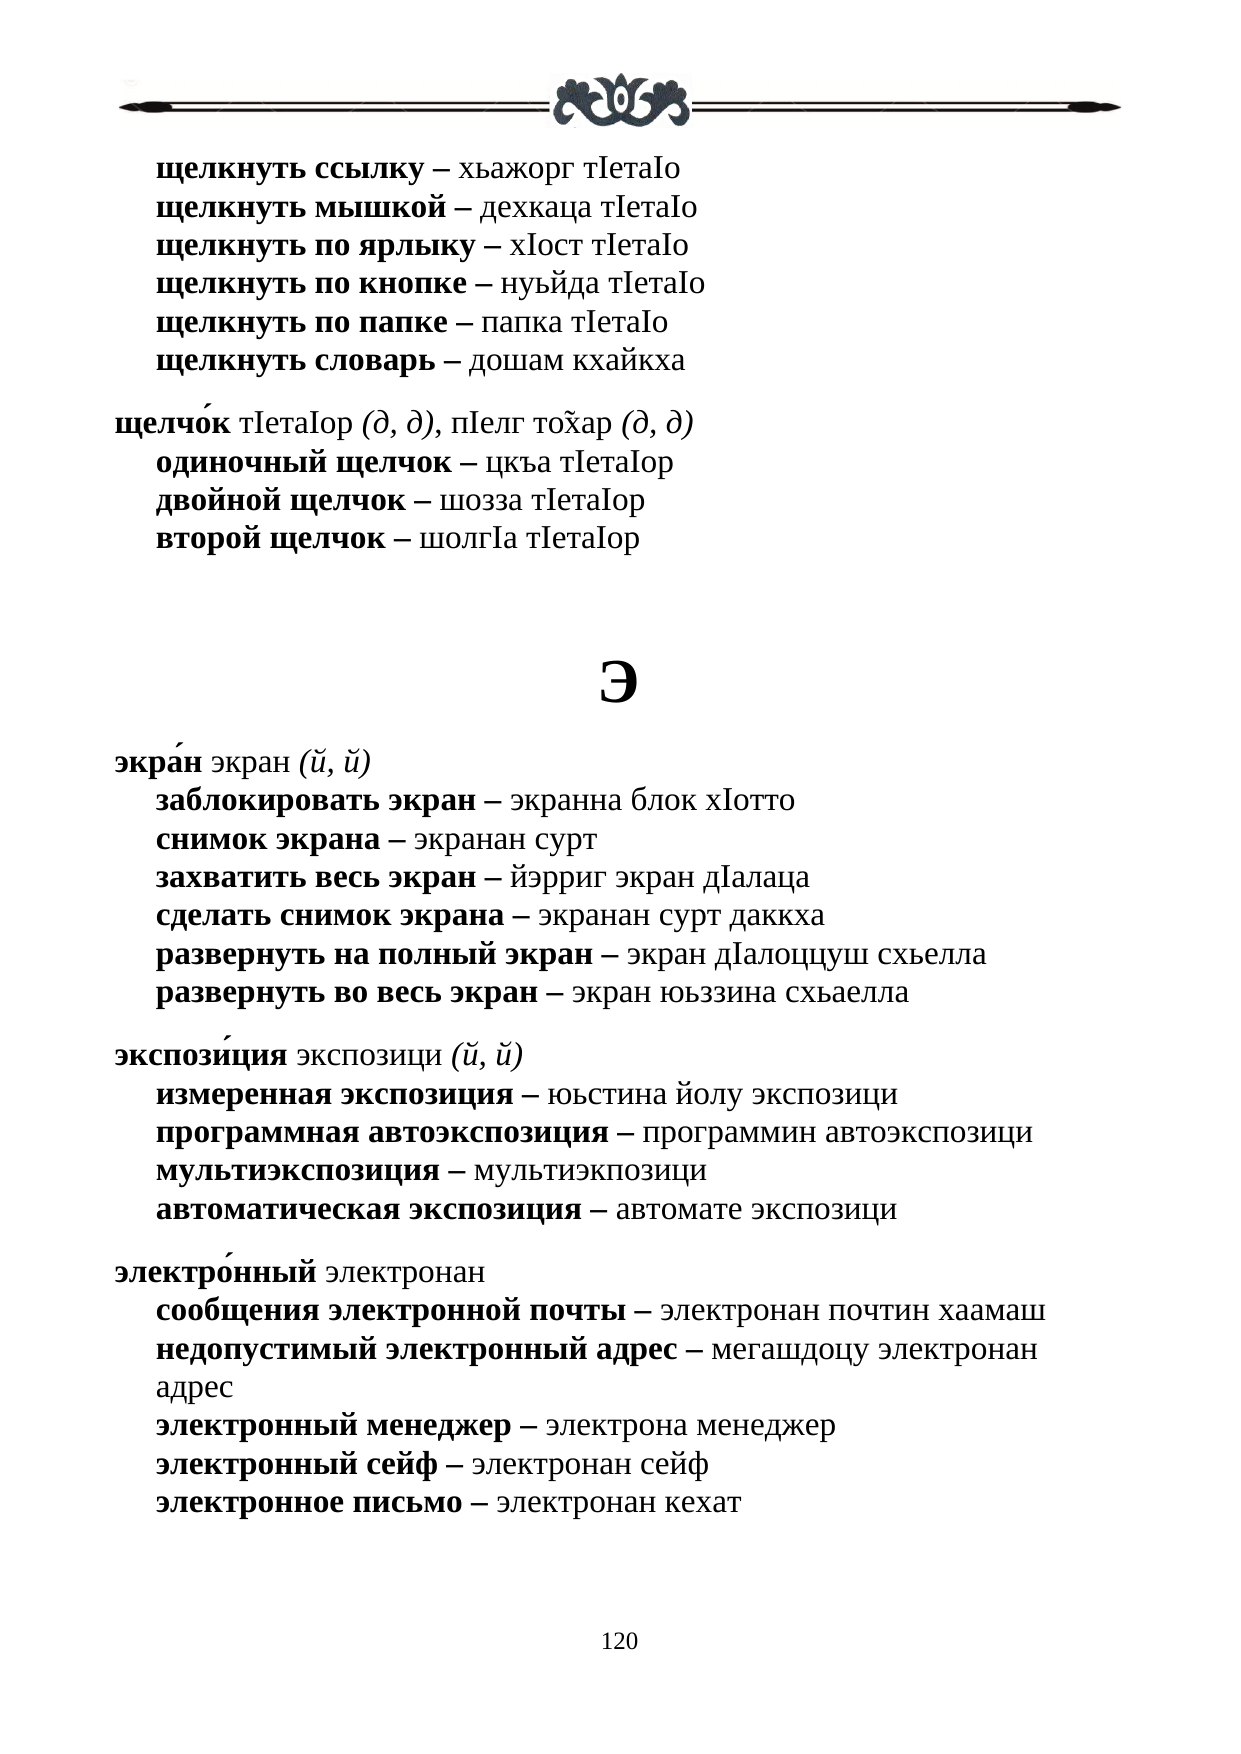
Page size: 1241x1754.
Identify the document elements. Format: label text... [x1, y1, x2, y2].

text экра́н экран (й, й) заблокировать экран – экранна блок хIотто снимок экрана – экранан сурт захватить весь экран – йэрриг экран дIалаца сделать снимок экрана – экранан сурт даккха развернуть на полный экран – экран дIалоццуш схьелла развернуть во весь экран – экран юьззина схьаелла [114, 741, 1122, 1010]
text электро́нный электронан сообщения электронной почты – электронан почтин хаамаш недопустимый электронный адрес – мегашдоцу электронан адрес электронный менеджер – электрона менеджер электронный сейф – электронан сейф электронное письмо – электронан кехат [114, 1251, 1122, 1520]
text щелчо́к тIетаIор (д, д), пIелг то̃хар (д, д) одиночный щелчок – цкъа тIетаIор двойной щелчок – шозза тIетаIор второй щелчок – шолгIа тIетаIор [114, 403, 1122, 556]
text Э [114, 644, 1122, 716]
text экспози́ция экспозици (й, й) измеренная экспозиция – юьстина йолу экспозици программная автоэкспозиция – программин автоэкспозици мультиэкспозиция – мультиэкпозици автоматическая экспозиция – автомате экспозици [114, 1035, 1122, 1226]
text щелкнуть ссылку – хьажорг тIетаIо щелкнуть мышкой – дехкаца тIетаIо щелкнуть по ярлыку – хIост тIетаIо щелкнуть по кнопке – нуьйда тIетаIо щелкнуть по папке – папка тIетаIо щелкнуть словарь – дошам кхайкха [114, 148, 1122, 378]
